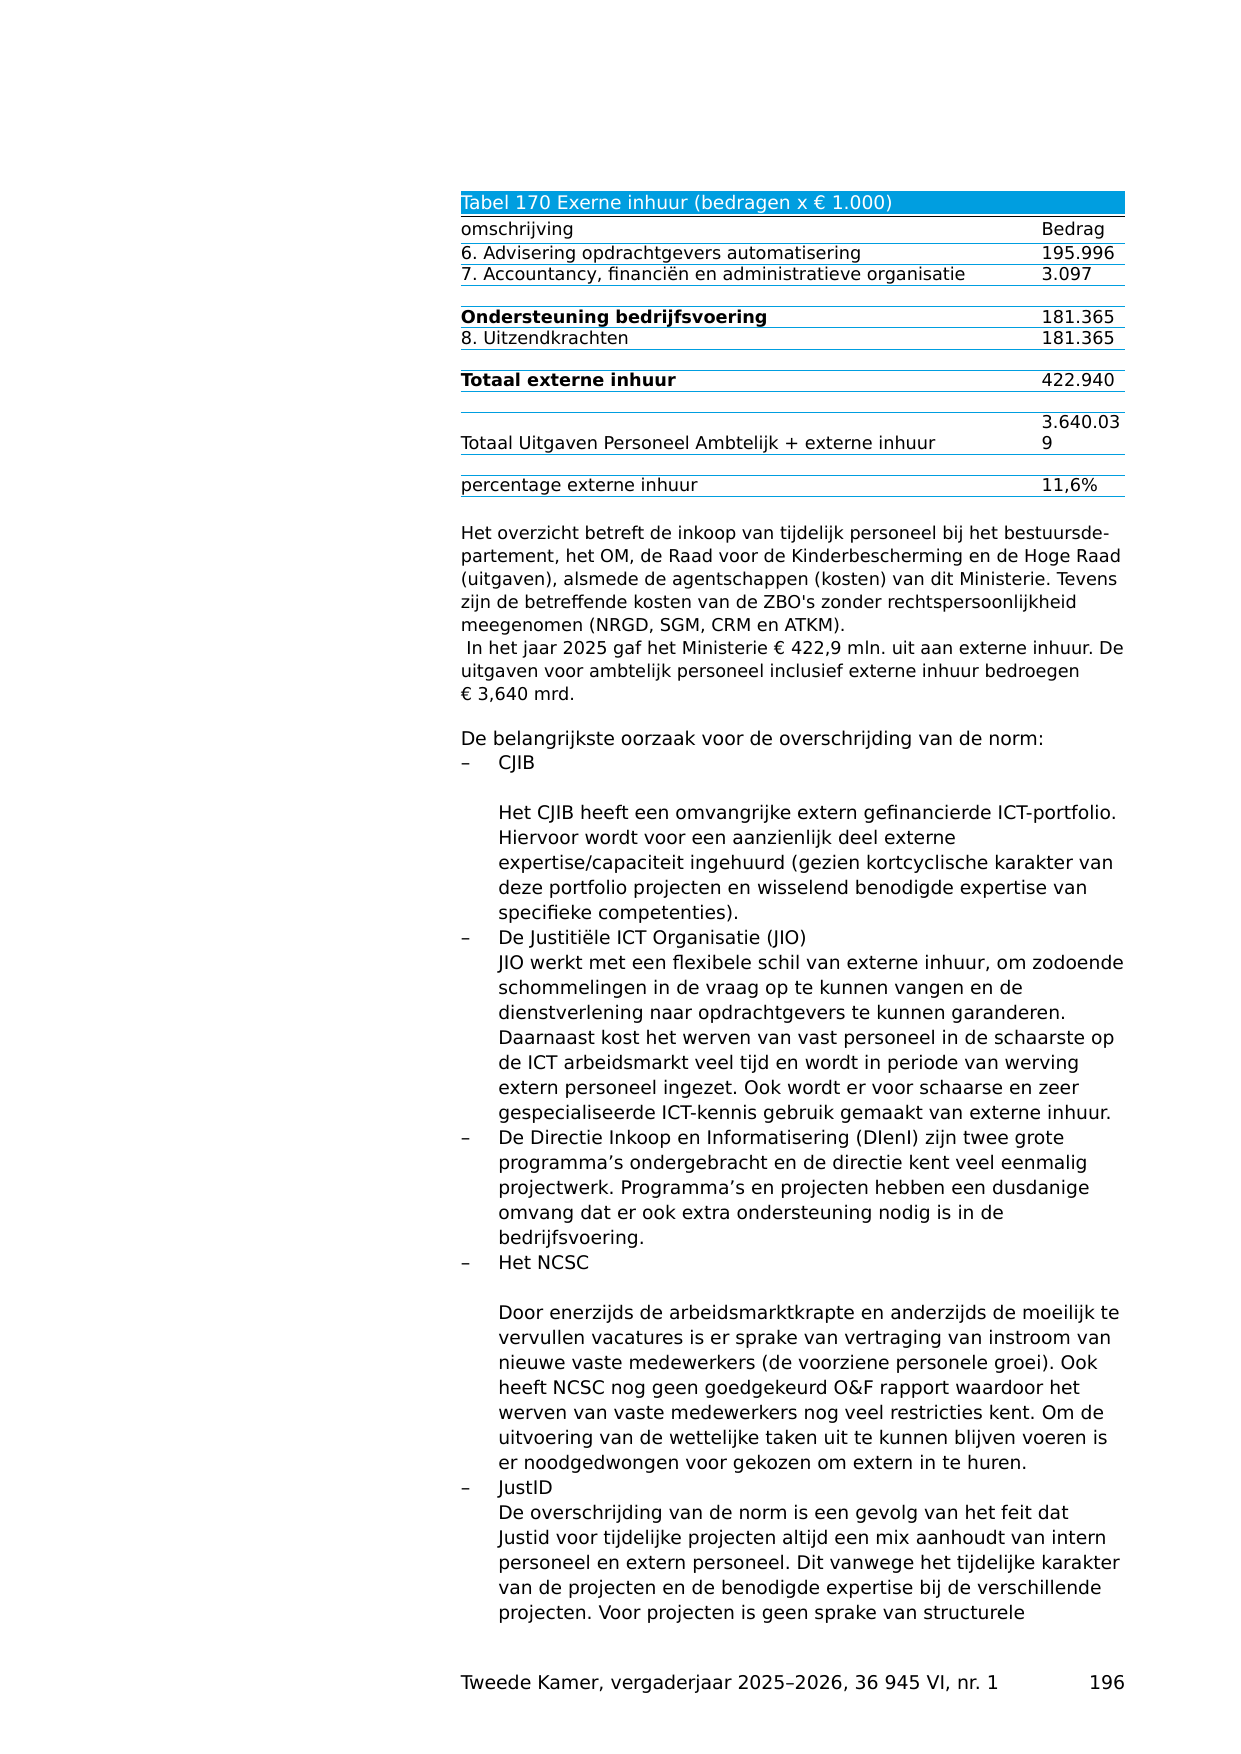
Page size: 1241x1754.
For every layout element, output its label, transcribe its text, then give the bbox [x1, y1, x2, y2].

table_cell 181.365 [1039, 307, 1125, 327]
table_cell Bedrag [1039, 217, 1125, 243]
table_cell Totaal externe inhuur [461, 371, 1038, 391]
table_cell [461, 455, 1038, 475]
table_cell 8. Uitzendkrachten [461, 328, 1038, 348]
table_cell Totaal Uitgaven Personeel Ambtelijk + externe inhuur [461, 413, 1038, 454]
table_cell [461, 392, 1038, 412]
text De belangrijkste oorzaak voor de overschrijding van de norm: [461, 728, 1125, 750]
table_cell 181.365 [1039, 328, 1125, 348]
list Het CJIB heeft een omvangrĳke extern gefinancierde ICT-portfolio. Hiervoor wordt voor een aanzienlĳk deel externe expertise/capaciteit ingehuurd (gezien kortcyclische karakter van deze portfolio projecten en wisselend benodigde expertise van specifieke competenties). [461, 800, 1125, 925]
table_cell [461, 286, 1038, 306]
table_cell 6. Advisering opdrachtgevers automatisering [461, 244, 1038, 264]
table_cell [461, 350, 1038, 369]
table_cell 422.940 [1039, 371, 1125, 391]
table_cell percentage externe inhuur [461, 476, 1038, 496]
list JustID De overschrijding van de norm is een gevolg van het feit dat Justid voor tijdelijke projecten altijd een mix aanhoudt van intern personeel en extern personeel. Dit vanwege het tijdelijke karakter van de projecten en de benodigde expertise bij de verschillende projecten. Voor projecten is geen sprake van structurele [461, 1475, 1125, 1625]
list De Directie Inkoop en Informatisering (DIenI) zijn twee grote programma’s ondergebracht en de directie kent veel eenmalig projectwerk. Programma’s en projecten hebben een dusdanige omvang dat er ook extra ondersteuning nodig is in de bedrijfsvoering. [461, 1125, 1125, 1250]
table_cell 3.640.039 [1039, 413, 1125, 454]
table_cell [1039, 392, 1125, 412]
table_cell Ondersteuning bedrijfsvoering [461, 307, 1038, 327]
table_cell [1039, 455, 1125, 475]
table_cell [1039, 350, 1125, 369]
table_cell 195.996 [1039, 244, 1125, 264]
table_cell 7. Accountancy, financiën en administratieve organisatie [461, 265, 1038, 285]
list De Justitiële ICT Organisatie (JIO) JIO werkt met een flexibele schil van externe inhuur, om zodoende schommelingen in de vraag op te kunnen vangen en de dienstverlening naar opdrachtgevers te kunnen garanderen. Daarnaast kost het werven van vast personeel in de schaarste op de ICT arbeidsmarkt veel tijd en wordt in periode van werving extern personeel ingezet. Ook wordt er voor schaarse en zeer gespecialiseerde ICT-kennis gebruik gemaakt van externe inhuur. [461, 925, 1125, 1125]
table_cell 11,6% [1039, 476, 1125, 496]
list CJIB [461, 750, 1125, 800]
table_cell [1039, 286, 1125, 306]
list Het NCSC [461, 1250, 1125, 1300]
list Door enerzijds de arbeidsmarktkrapte en anderzijds de moeilijk te vervullen vacatures is er sprake van vertraging van instroom van nieuwe vaste medewerkers (de voorziene personele groei). Ook heeft NCSC nog geen goedgekeurd O&F rapport waardoor het werven van vaste medewerkers nog veel restricties kent. Om de uitvoering van de wettelijke taken uit te kunnen blijven voeren is er noodgedwongen voor gekozen om extern in te huren. [461, 1300, 1125, 1475]
text Het overzicht betreft de inkoop van tijdelijk personeel bij het bestuursde-partement, het OM, de Raad voor de Kinderbescherming en de Hoge Raad (uitgaven), alsmede de agentschappen (kosten) van dit Ministerie. Tevens zijn de betreffende kosten van de ZBO's zonder rechtspersoonlijkheid meegenomen (NRGD, SGM, CRM en ATKM). In het jaar 2025 gaf het Ministerie € 422,9 mln. uit aan externe inhuur. De uitgaven voor ambtelijk personeel inclusief externe inhuur bedroegen € 3,640 mrd. [461, 521, 1125, 705]
table_cell omschrijving [461, 217, 1038, 243]
table_cell 3.097 [1039, 265, 1125, 285]
